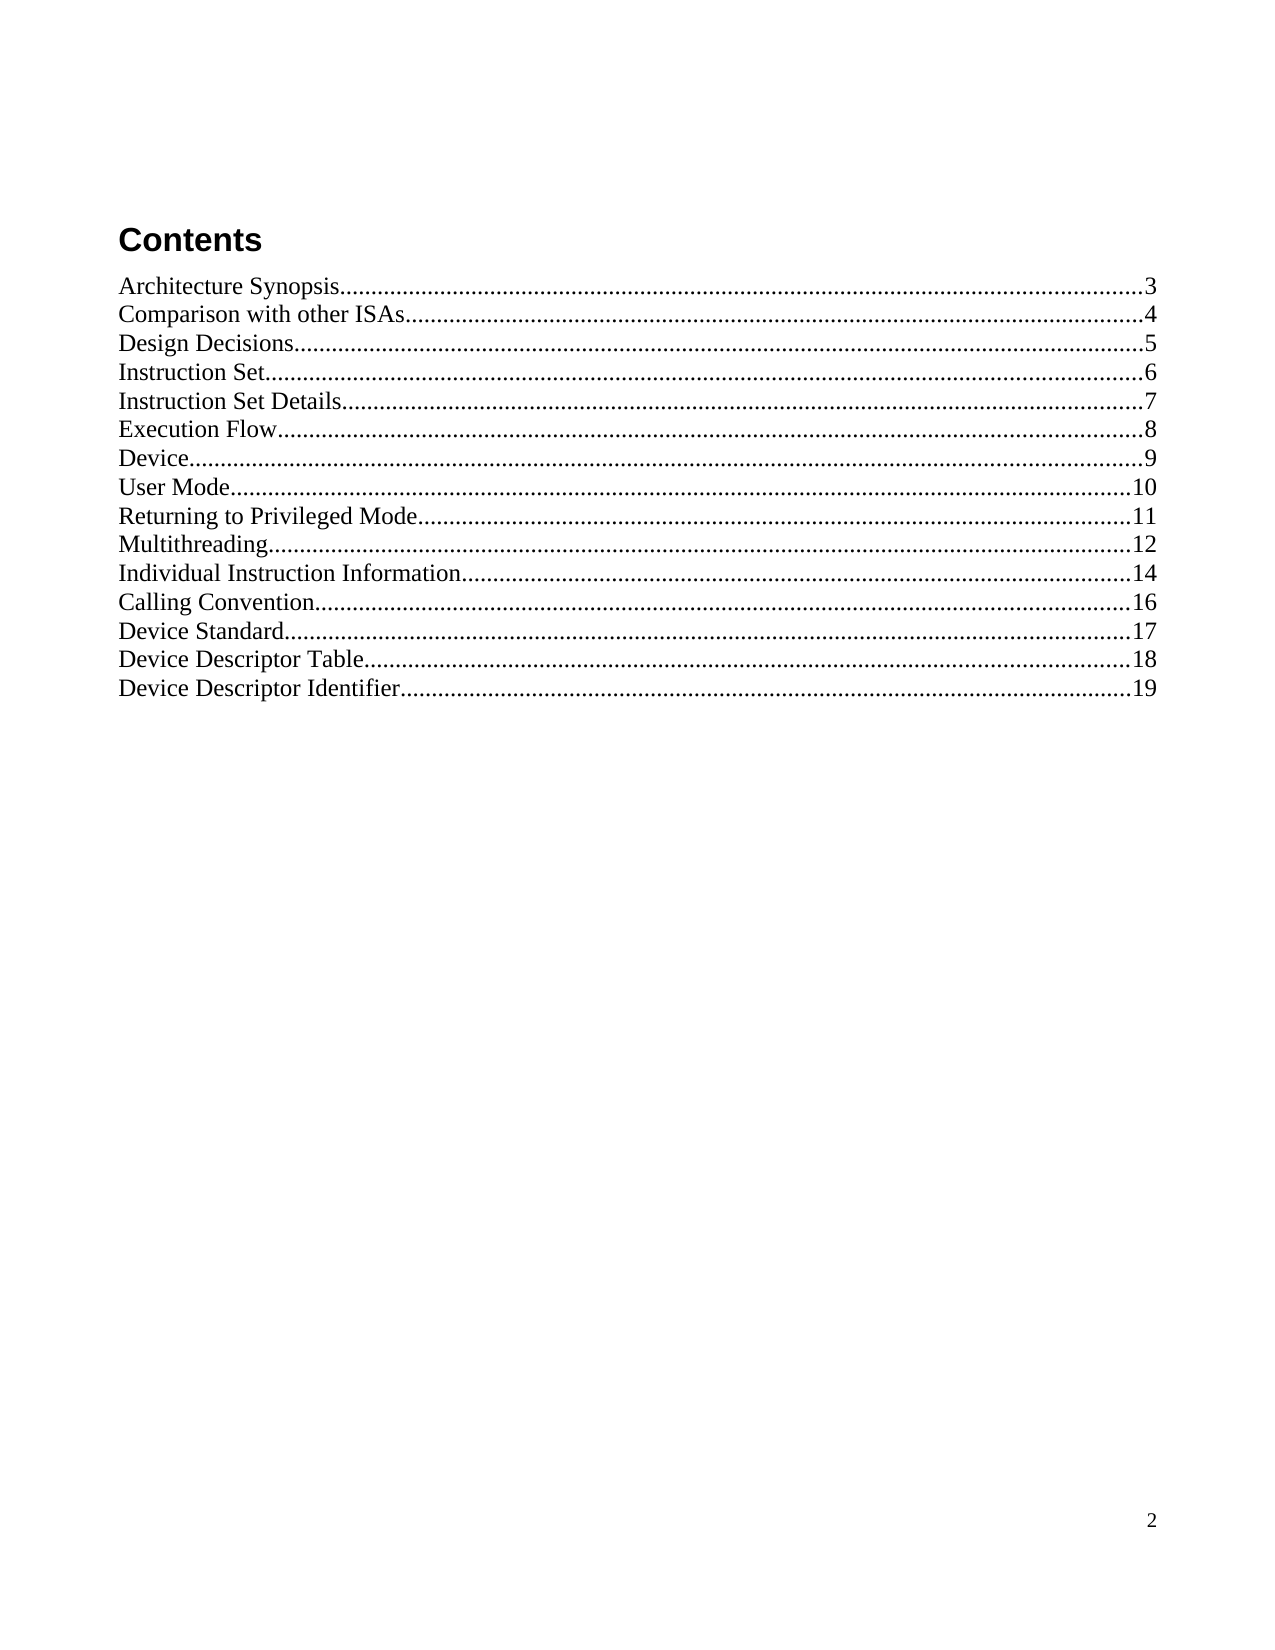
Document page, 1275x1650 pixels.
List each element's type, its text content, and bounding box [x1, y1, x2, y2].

text User Mode 10 [118, 472, 1157, 501]
text Device 9 [118, 443, 1157, 472]
text Device Descriptor Identifier 19 [118, 673, 1157, 702]
text Individual Instruction Information 14 [118, 558, 1157, 587]
subtitle Contents [118, 220, 1157, 258]
text Device Descriptor Table 18 [118, 644, 1157, 673]
text Design Decisions 5 [118, 328, 1157, 357]
text Returning to Privileged Mode 11 [118, 501, 1157, 529]
text Comparison with other ISAs 4 [118, 299, 1157, 328]
text Calling Convention 16 [118, 587, 1157, 616]
text Instruction Set Details 7 [118, 386, 1157, 414]
text Instruction Set 6 [118, 357, 1157, 386]
text Execution Flow 8 [118, 414, 1157, 443]
text Device Standard 17 [118, 616, 1157, 644]
text Multithreading 12 [118, 529, 1157, 558]
text Architecture Synopsis 3 [118, 271, 1157, 299]
